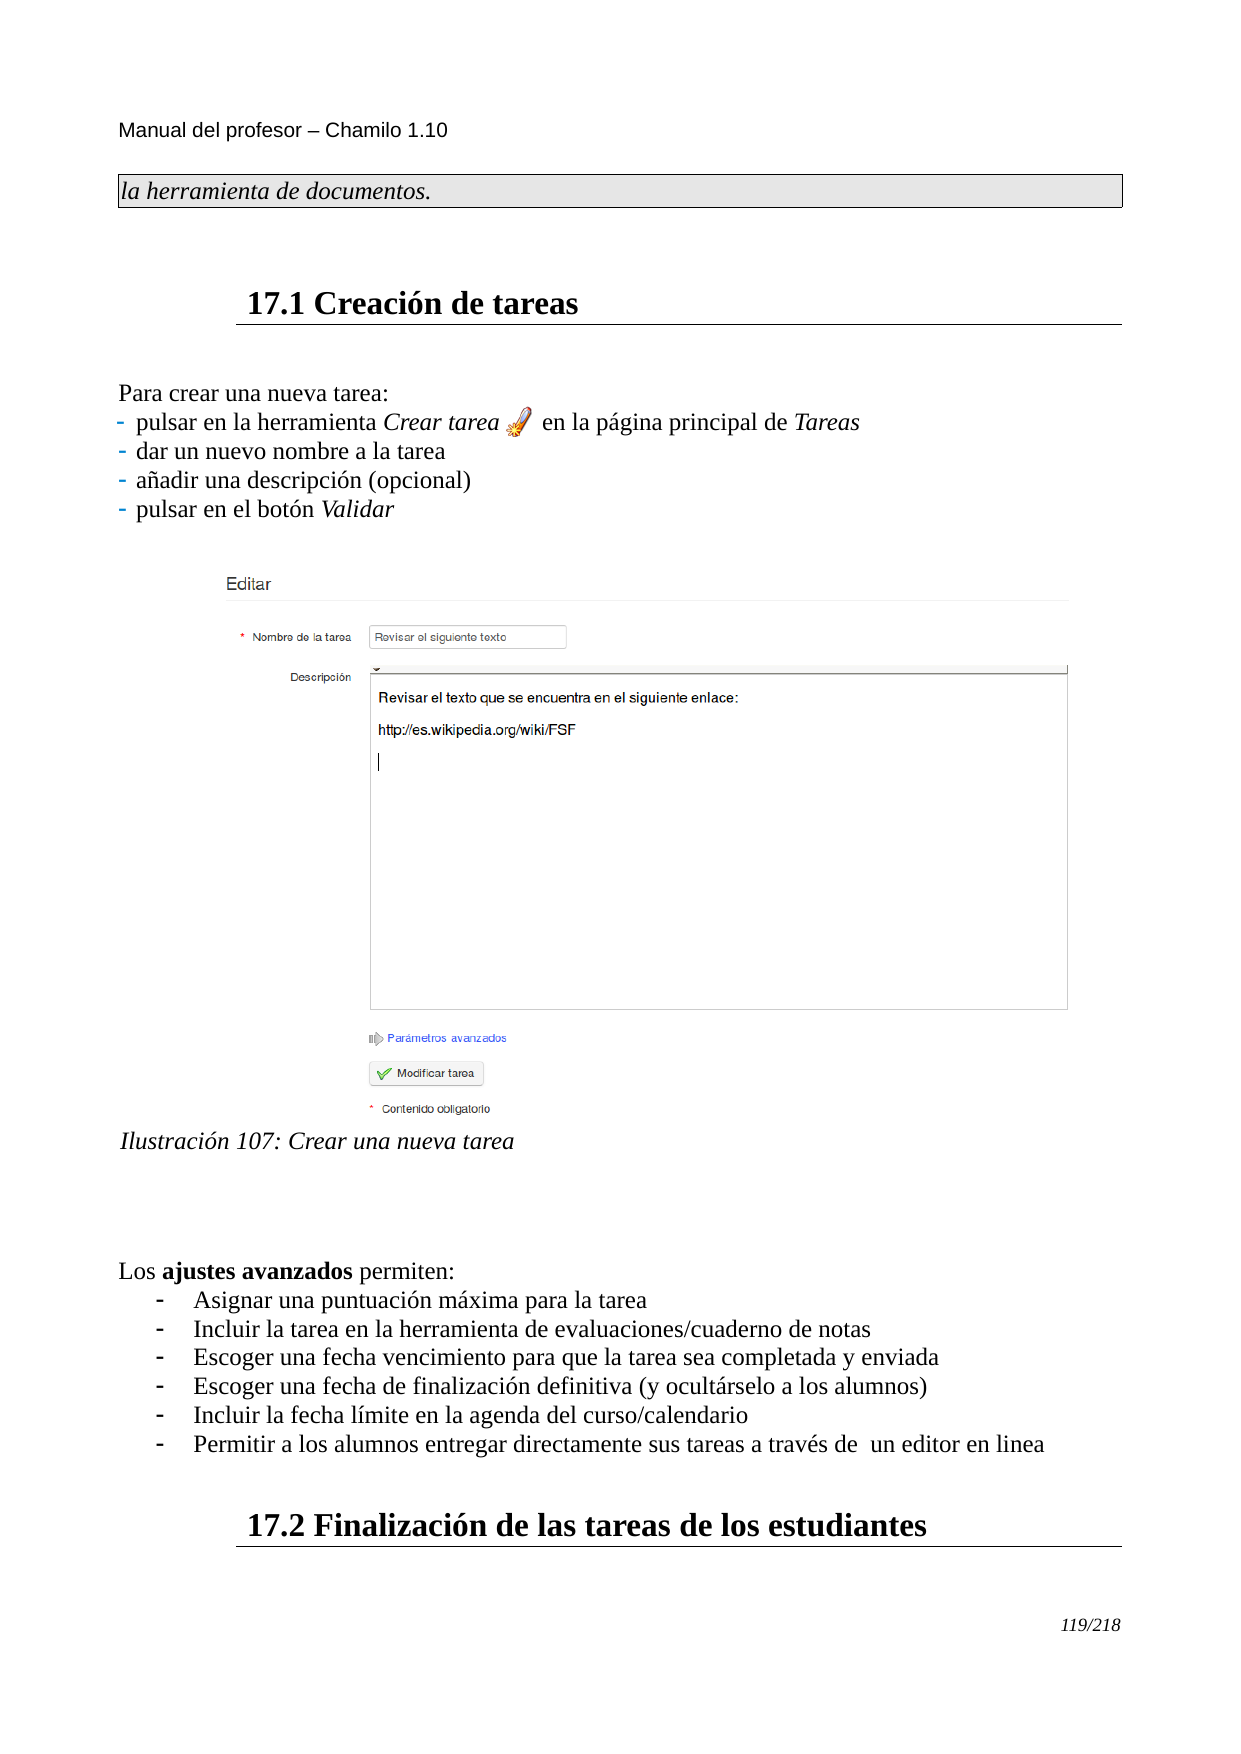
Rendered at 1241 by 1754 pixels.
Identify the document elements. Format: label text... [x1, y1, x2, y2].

list Asignar una puntuación máxima para la tarea [156, 1285, 1122, 1314]
text la herramienta de documentos. [119, 175, 1122, 207]
text Ilustración 107: Crear una nueva tarea [120, 1126, 1120, 1154]
list Permitir a los alumnos entregar directamente sus tareas a través de un editor en linea [156, 1429, 1122, 1457]
picture [219, 563, 1078, 1126]
text Los ajustes avanzados permiten: [118, 1256, 1122, 1285]
subtitle Creación de tareas [236, 283, 1122, 324]
picture [506, 406, 536, 437]
list Escoger una fecha de finalización definitiva (y ocultárselo a los alumnos) [156, 1371, 1122, 1400]
list pulsar en el botón Validar [118, 494, 1122, 522]
list añadir una descripción (opcional) [118, 465, 1122, 494]
list dar un nuevo nombre a la tarea [118, 436, 1122, 465]
list pulsar en la herramienta Crear tarea [116, 407, 506, 436]
list en la página principal de Tareas [536, 407, 1122, 436]
list Incluir la tarea en la herramienta de evaluaciones/cuaderno de notas [156, 1314, 1122, 1342]
text Para crear una nueva tarea: [118, 378, 1122, 407]
list Escoger una fecha vencimiento para que la tarea sea completada y enviada [156, 1342, 1122, 1371]
list Incluir la fecha límite en la agenda del curso/calendario [156, 1400, 1122, 1429]
subtitle Finalización de las tareas de los estudiantes [236, 1505, 1122, 1546]
